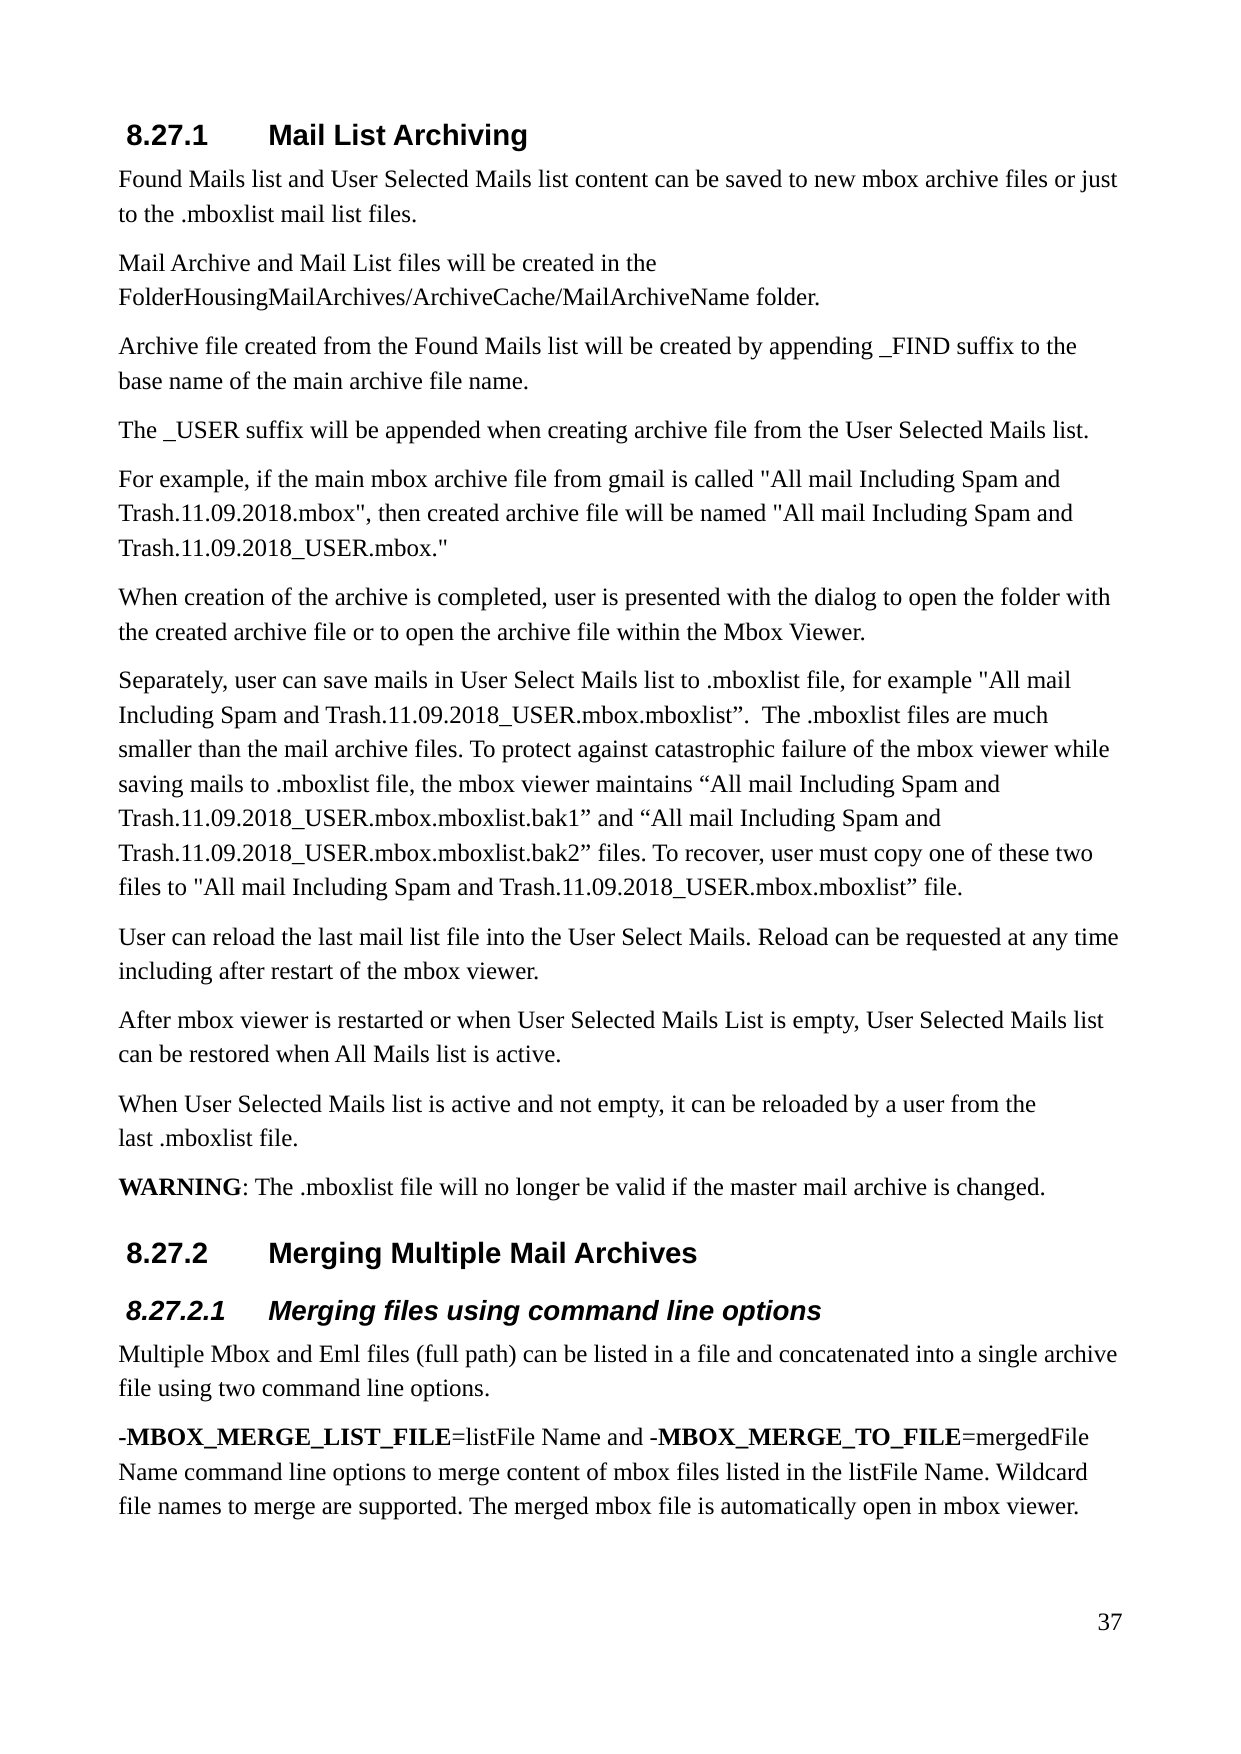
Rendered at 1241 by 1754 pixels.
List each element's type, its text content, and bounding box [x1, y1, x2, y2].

text For example, if the main mbox archive file from gmail is called "All mail Including Spam and Trash.11.09.2018.mbox", then created archive file will be named "All mail Including Spam and Trash.11.09.2018_USER.mbox." [118, 464, 1122, 562]
text User can reload the last mail list file into the User Select Mails. Reload can be requested at any time including after restart of the mbox viewer. [118, 922, 1122, 985]
text Archive file created from the Found Mails list will be created by appending _FIND suffix to the base name of the main archive file name. [118, 331, 1122, 395]
subtitle Merging files using command line options [118, 1294, 1122, 1326]
text Found Mails list and User Selected Mails list content can be saved to new mbox archive files or just to the .mboxlist mail list files. [118, 164, 1122, 228]
text -MBOX_MERGE_LIST_FILE=listFile Name and -MBOX_MERGE_TO_FILE=mergedFile Name command line options to merge content of mbox files listed in the listFile Name. Wildcard file names to merge are supported. The merged mbox file is automatically open in mbox viewer. [118, 1422, 1122, 1520]
text Separately, user can save mails in User Select Mails list to .mboxlist file, for example "All mail Including Spam and Trash.11.09.2018_USER.mbox.mboxlist”. The .mboxlist files are much smaller than the mail archive files. To protect against catastrophic failure of the mbox viewer while saving mails to .mboxlist file, the mbox viewer maintains “All mail Including Spam and Trash.11.09.2018_USER.mbox.mboxlist.bak1” and “All mail Including Spam and Trash.11.09.2018_USER.mbox.mboxlist.bak2” files. To recover, user must copy one of these two files to "All mail Including Spam and Trash.11.09.2018_USER.mbox.mboxlist” file. [118, 666, 1122, 901]
text When creation of the archive is completed, user is presented with the dialog to open the folder with the created archive file or to open the archive file within the Mbox Viewer. [118, 582, 1122, 645]
text After mbox viewer is restarted or when User Selected Mails List is empty, User Selected Mails list can be restored when All Mails list is active. [118, 1005, 1122, 1068]
text The _USER suffix will be appended when creating archive file from the User Selected Mails list. [118, 415, 1122, 444]
text When User Selected Mails list is active and not empty, it can be reloaded by a user from the last .mboxlist file. [118, 1089, 1122, 1152]
text WARNING: The .mboxlist file will no longer be valid if the master mail archive is changed. [118, 1172, 1122, 1201]
subtitle Mail List Archiving [118, 118, 1122, 152]
text Multiple Mbox and Eml files (full path) can be listed in a file and concatenated into a single archive file using two command line options. [118, 1339, 1122, 1402]
subtitle Merging Multiple Mail Archives [118, 1236, 1122, 1269]
text Mail Archive and Mail List files will be created in the FolderHousingMailArchives/ArchiveCache/MailArchiveName folder. [118, 248, 1122, 311]
